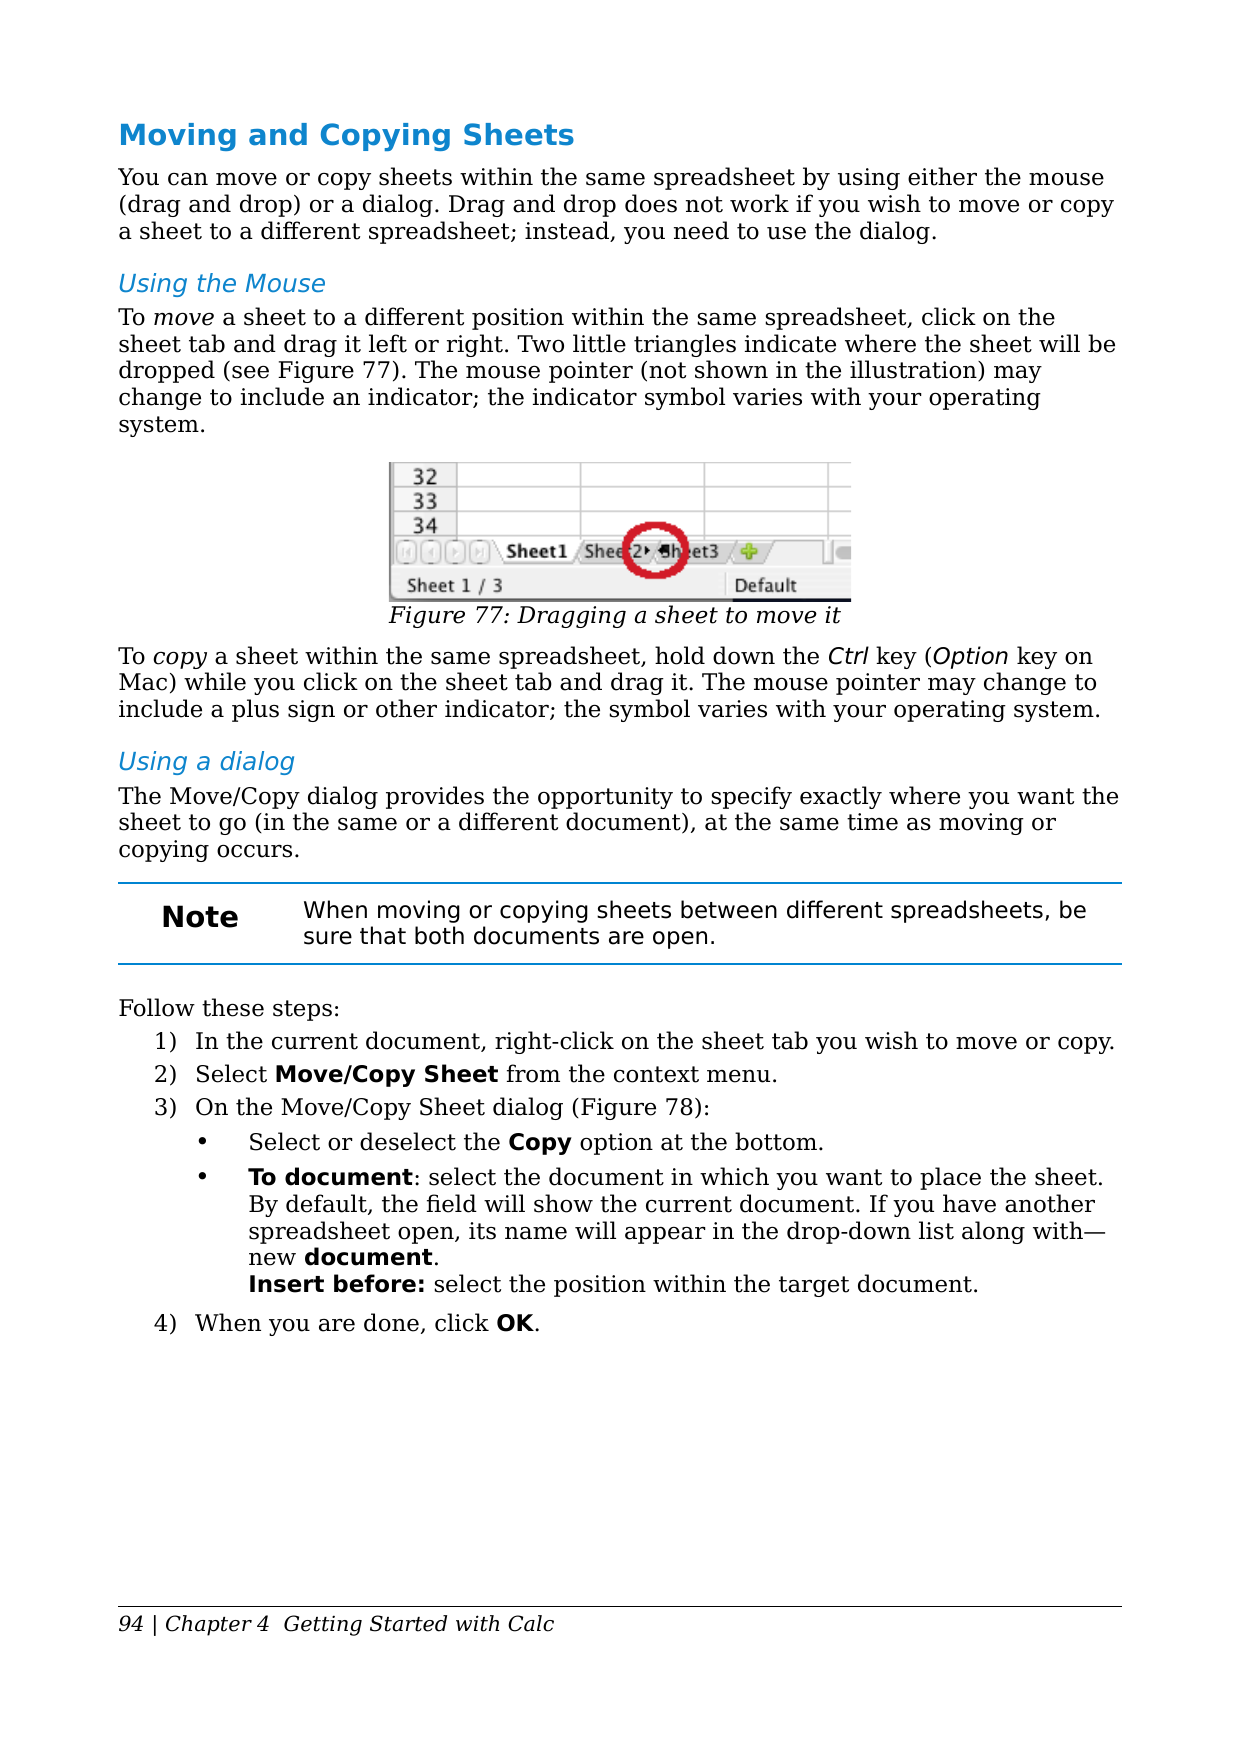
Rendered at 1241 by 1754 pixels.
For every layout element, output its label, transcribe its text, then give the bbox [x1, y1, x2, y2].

subtitle Moving and Copying Sheets [118, 118, 1122, 152]
text To copy a sheet within the same spreadsheet, hold down the Ctrl key (Option key on Mac) while you click on the sheet tab and drag it. The mouse pointer may change to include a plus sign or other indicator; the symbol varies with your operating system. [118, 643, 1122, 723]
text The Move/Copy dialog provides the opportunity to specify exactly where you want the sheet to go (in the same or a different document), at the same time as moving or copying occurs. [118, 783, 1122, 863]
text To move a sheet to a different position within the same spreadsheet, click on the sheet tab and drag it left or right. Two little triangles indicate where the sheet will be dropped (see Figure 77). The mouse pointer (not shown in the illustration) may change to include an indicator; the indicator symbol varies with your operating system. [118, 304, 1122, 438]
text You can move or copy sheets within the same spreadsheet by using either the mouse (drag and drop) or a dialog. Drag and drop does not work if you wish to move or copy a sheet to a different spreadsheet; instead, you need to use the dialog. [118, 164, 1122, 244]
list Follow these steps: [118, 995, 1122, 1021]
list Select or deselect the Copy option at the bottom. [195, 1127, 1122, 1156]
picture [388, 462, 852, 602]
list Select Move/Copy Sheet from the context menu. [177, 1061, 1122, 1087]
list On the Move/Copy Sheet dialog (Figure 78): [177, 1094, 1122, 1120]
table_header When moving or copying sheets between different spreadsheets, be sure that both documents are open. [281, 884, 1122, 963]
list To document: select the document in which you want to place the sheet. By default, the field will show the current document. If you have another spreadsheet open, its name will appear in the drop-down list along with—new document. Insert before: select the position within the target document. [195, 1162, 1122, 1298]
table_header Note [118, 884, 281, 963]
text Figure 77: Dragging a sheet to move it [389, 602, 851, 629]
subtitle Using the Mouse [118, 269, 1122, 298]
subtitle Using a dialog [118, 747, 1122, 776]
list When you are done, click OK. [177, 1310, 1122, 1337]
list In the current document, right-click on the sheet tab you wish to move or copy. [177, 1028, 1122, 1054]
